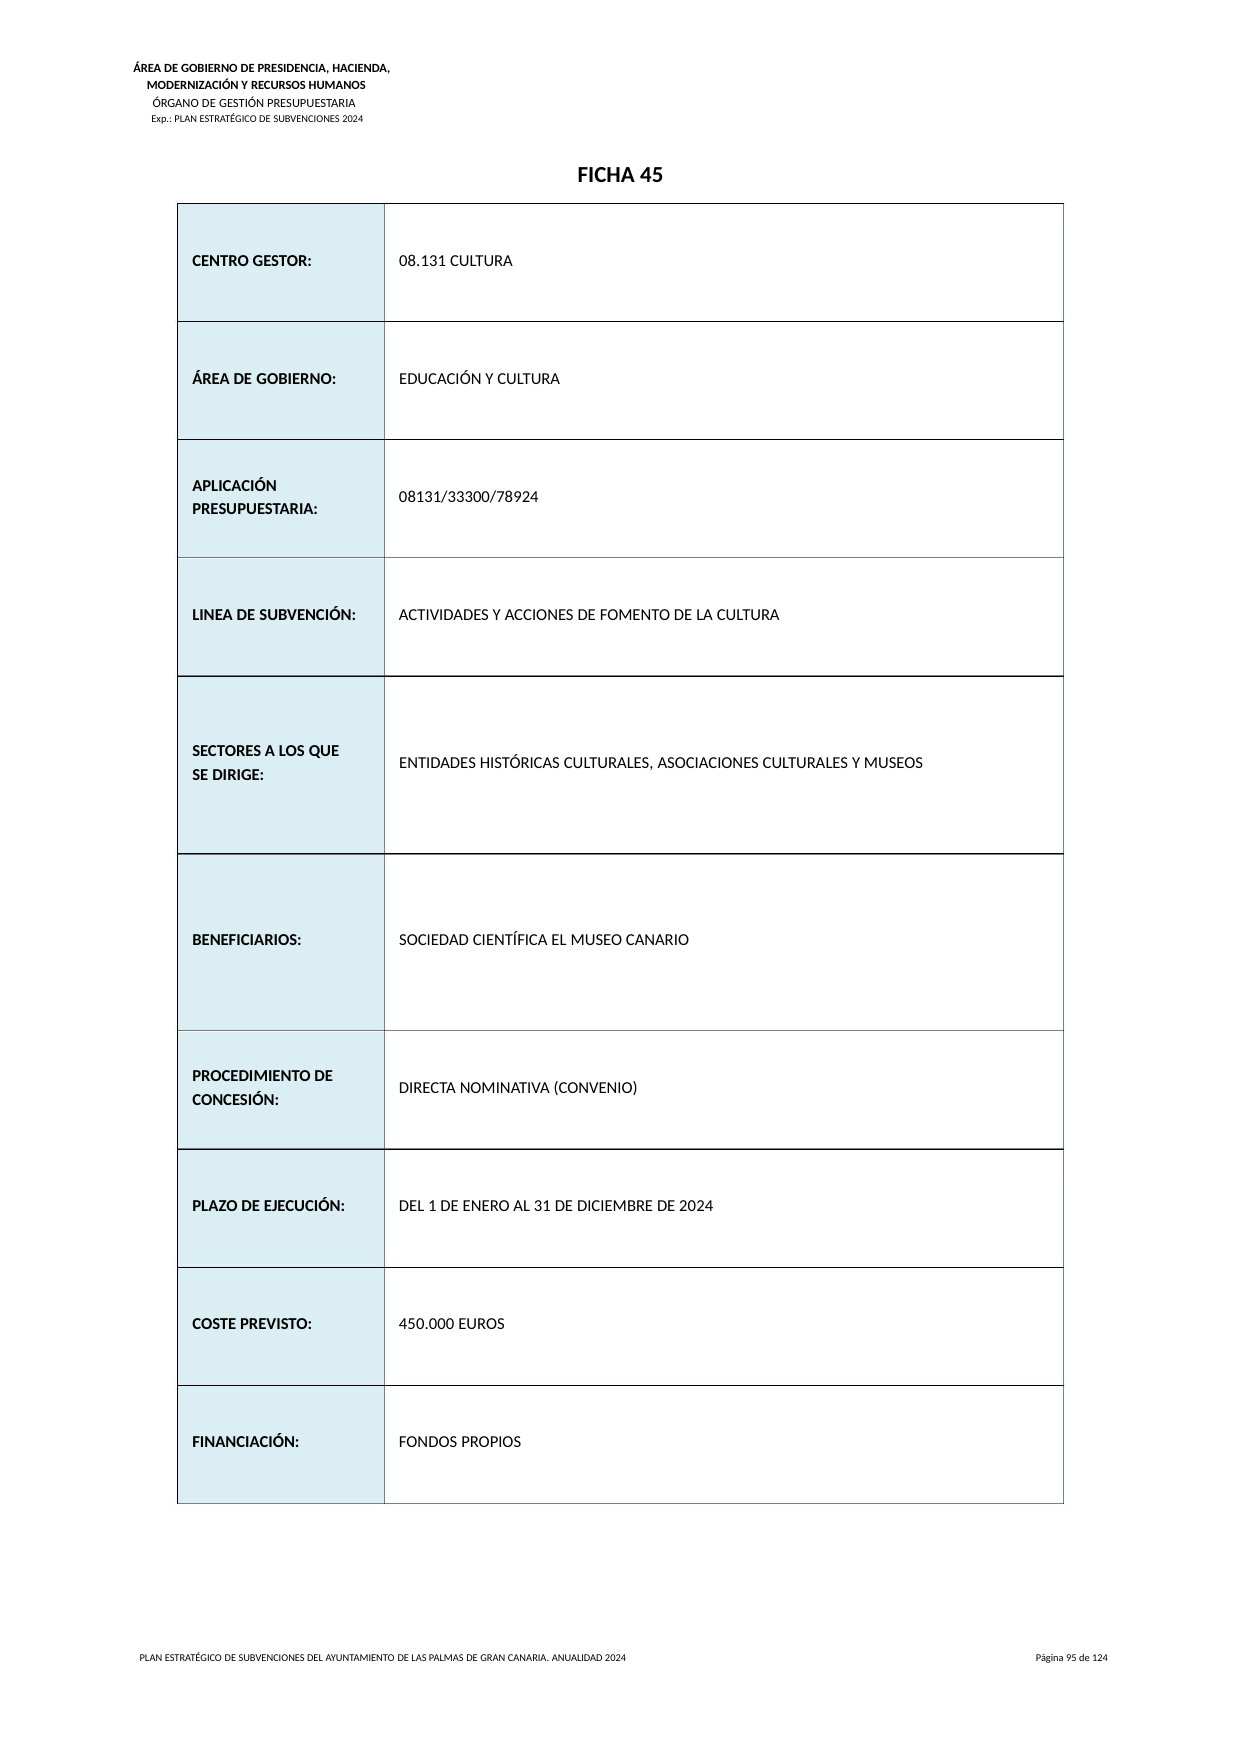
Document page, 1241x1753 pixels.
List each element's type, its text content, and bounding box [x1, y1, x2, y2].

text ÁREA DE GOBIERNO DE PRESIDENCIA, HACIENDA, [133, 60, 415, 75]
text PRESUPUESTARIA: [192, 498, 345, 518]
text ACTIVIDADES Y ACCIONES DE FOMENTO DE LA CULTURA [399, 604, 807, 625]
text ÓRGANO DE GESTIÓN PRESUPUESTARIA [152, 95, 415, 110]
text MODERNIZACIÓN Y RECURSOS HUMANOS [147, 77, 415, 93]
text SOCIEDAD CIENTÍFICA EL MUSEO CANARIO [399, 929, 714, 950]
text CENTRO GESTOR: [192, 250, 338, 271]
text PLAN ESTRATÉGICO DE SUBVENCIONES DEL AYUNTAMIENTO DE LAS PALMAS DE GRAN CANARIA. ANUALIDAD 2024 [139, 1652, 653, 1664]
text CONCESIÓN: [192, 1089, 359, 1109]
text LINEA DE SUBVENCIÓN: [192, 604, 381, 625]
text APLICACIÓN [192, 475, 345, 495]
text ENTIDADES HISTÓRICAS CULTURALES, ASOCIACIONES CULTURALES Y MUSEOS [399, 752, 952, 773]
text Exp.: PLAN ESTRATÉGICO DE SUBVENCIONES 2024 [151, 112, 415, 125]
text FICHA 45 [577, 160, 688, 188]
text SE DIRIGE: [192, 764, 365, 784]
text PLAZO DE EJECUCIÓN: [192, 1195, 370, 1216]
text 0 [399, 486, 407, 507]
picture [174, 200, 1066, 1506]
text BENEFICIARIOS: [192, 929, 327, 950]
text FINANCIACIÓN: [192, 1431, 370, 1452]
text EDUCACIÓN Y CULTURA [399, 368, 586, 389]
text SECTORES A LOS QUE [192, 741, 365, 761]
text 08.131 CULTURA [399, 250, 538, 271]
text COSTE PREVISTO: [192, 1313, 370, 1334]
text 450.000 EUROS [399, 1313, 738, 1334]
text DIRECTA NOMINATIVA (CONVENIO) [399, 1077, 738, 1097]
text 8131/33300/78924 [407, 486, 564, 507]
text FONDOS PROPIOS [399, 1431, 546, 1452]
text Página 95 de 124 [1036, 1652, 1123, 1664]
text DEL 1 DE ENERO AL 31 DE DICIEMBRE DE 2024 [399, 1195, 738, 1216]
text ÁREA DE GOBIERNO: [192, 368, 361, 389]
text PROCEDIMIENTO DE [192, 1065, 359, 1086]
